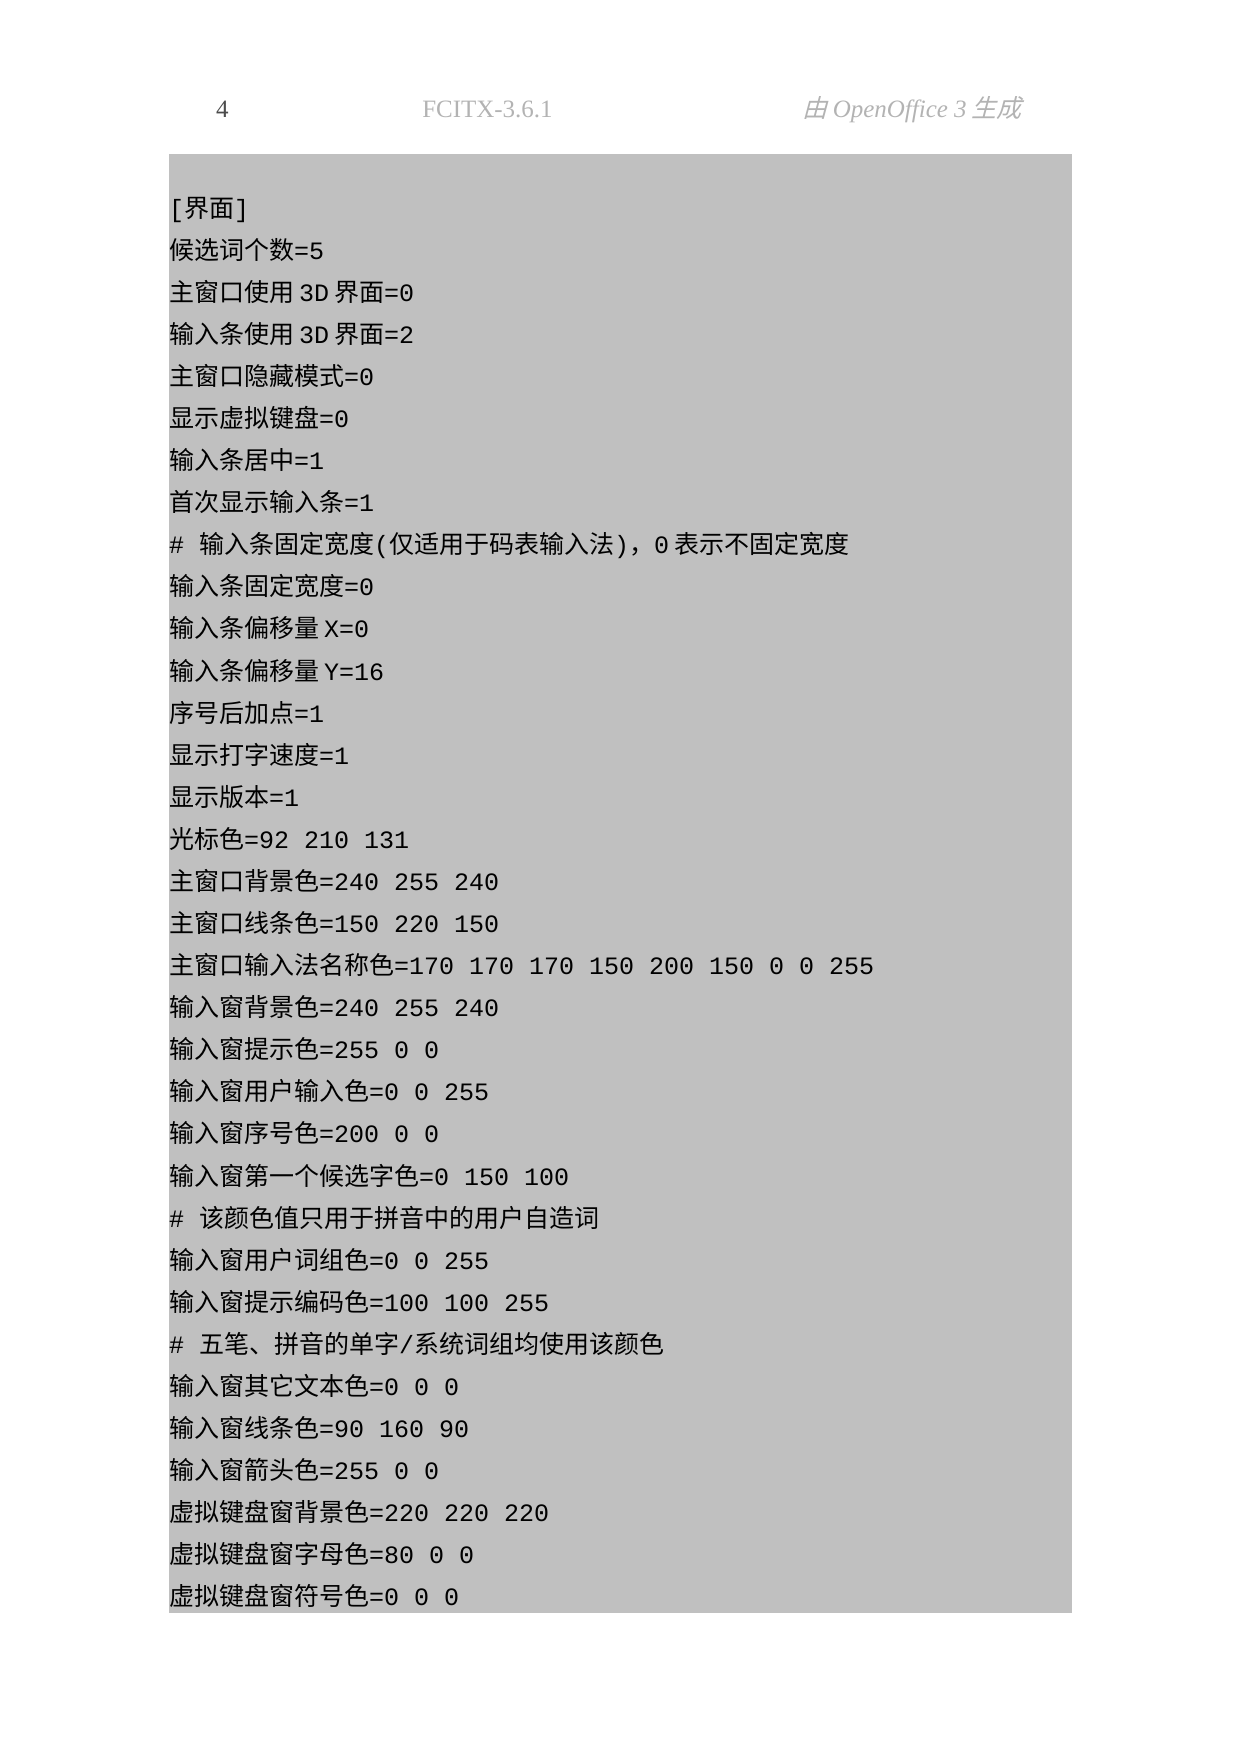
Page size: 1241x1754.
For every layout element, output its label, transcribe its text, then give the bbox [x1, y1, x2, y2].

table_header [界面] 候选词个数=5 主窗口使用3D界面=0 输入条使用3D界面=2 主窗口隐藏模式=0 显示虚拟键盘=0 输入条居中=1 首次显示输入条=1 # 输入条固定宽度(仅适用于码表输入法)，0表示不固定宽度 输入条固定宽度=0 输入条偏移量X=0 输入条偏移量Y=16 序号后加点=1 显示打字速度=1 显示版本=1 光标色=92 210 131 主窗口背景色=240 255 240 主窗口线条色=150 220 150 主窗口输入法名称色=170 170 170 150 200 150 0 0 255 输入窗背景色=240 255 240 输入窗提示色=255 0 0 输入窗用户输入色=0 0 255 输入窗序号色=200 0 0 输入窗第一个候选字色=0 150 100 # 该颜色值只用于拼音中的用户自造词 输入窗用户词组色=0 0 255 输入窗提示编码色=100 100 255 # 五笔、拼音的单字/系统词组均使用该颜色 输入窗其它文本色=0 0 0 输入窗线条色=90 160 90 输入窗箭头色=255 0 0 虚拟键盘窗背景色=220 220 220 虚拟键盘窗字母色=80 0 0 虚拟键盘窗符号色=0 0 0 [169, 154, 1072, 1613]
